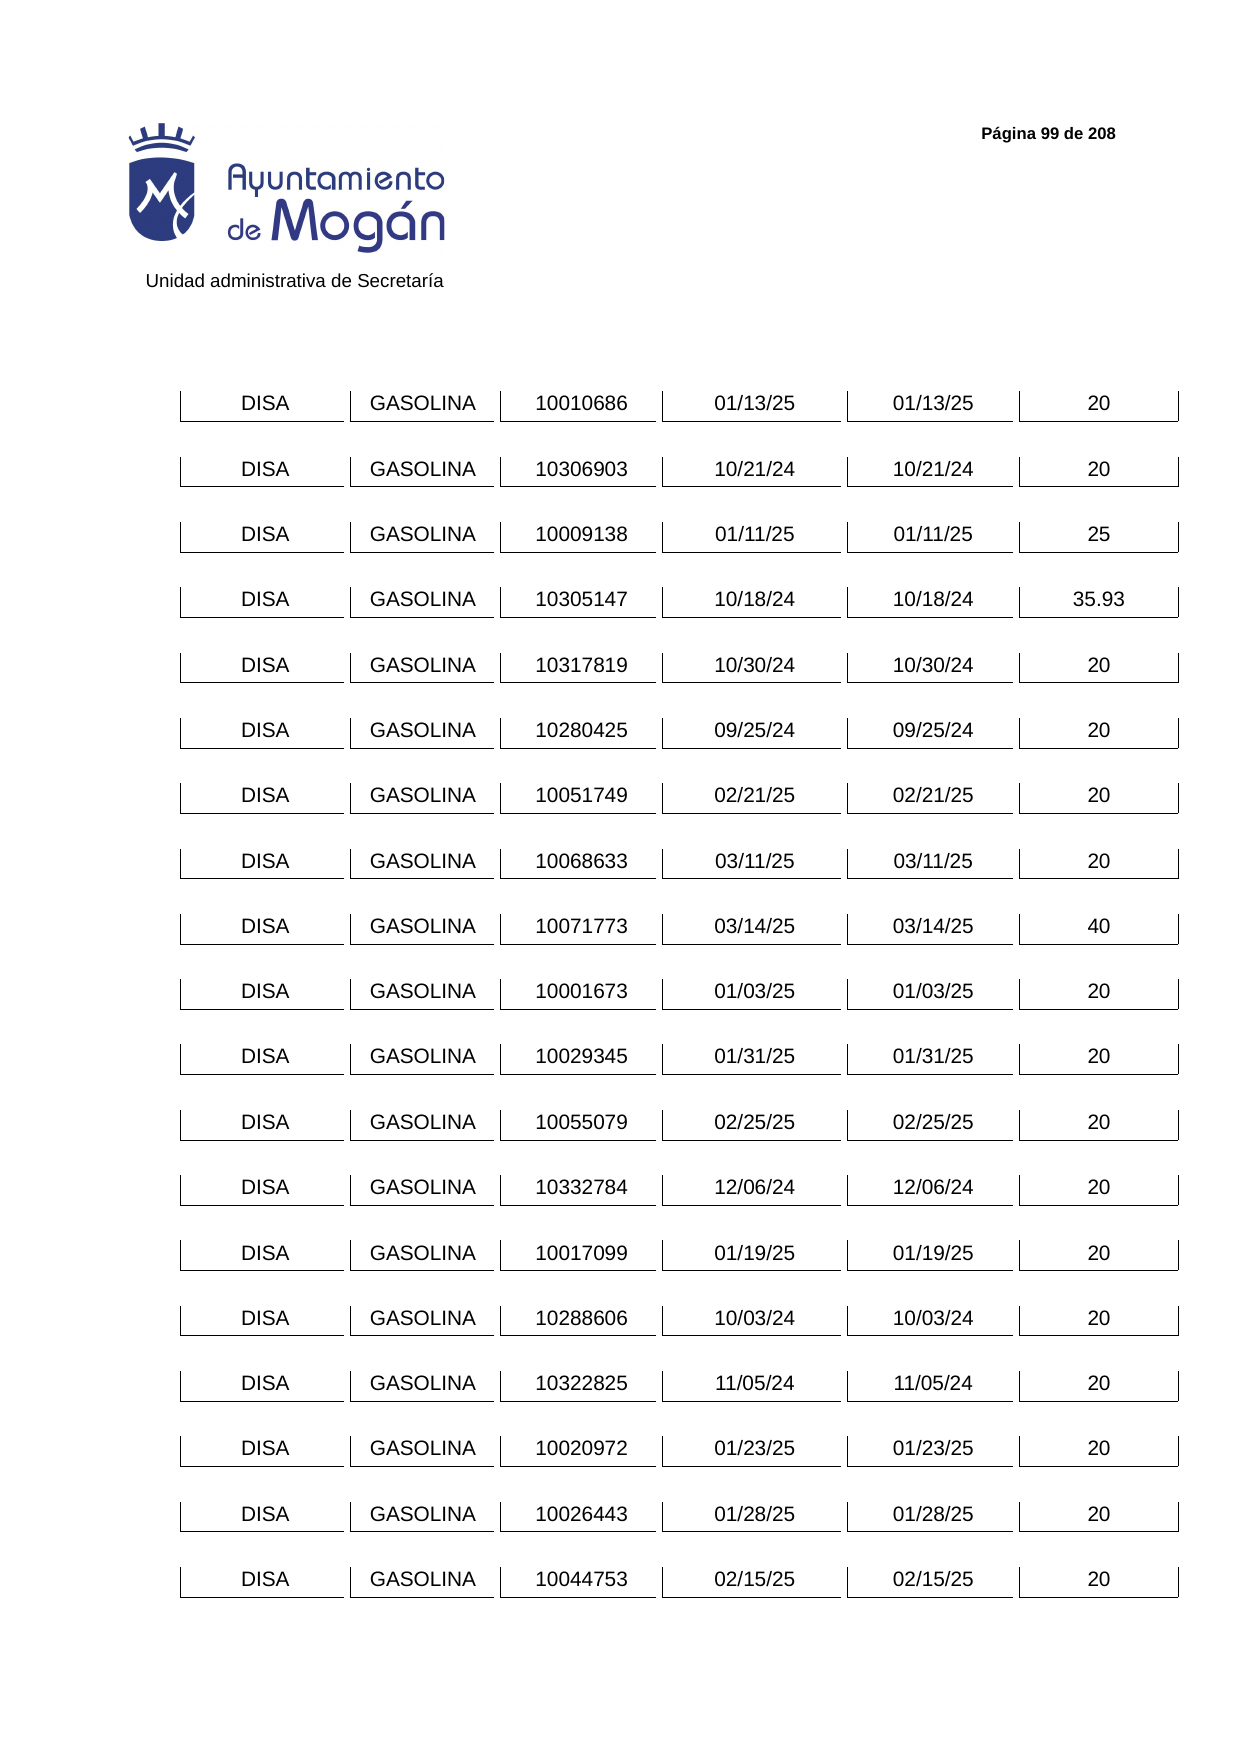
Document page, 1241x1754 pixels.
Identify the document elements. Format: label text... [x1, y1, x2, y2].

table_cell DISA [177, 846, 347, 911]
table_cell 03/01/25 [659, 976, 844, 1041]
table_cell 10026443 [498, 1499, 659, 1564]
table_cell 20 [1016, 715, 1181, 780]
table_cell GASOLINA [347, 1564, 497, 1629]
table_cell DISA [177, 780, 347, 846]
table_cell 10306903 [498, 454, 659, 519]
table_cell 03/10/24 [659, 1303, 844, 1368]
table_cell 28/01/25 [659, 1499, 844, 1564]
table_cell 10009138 [498, 519, 659, 584]
table_cell 03/10/24 [844, 1303, 1016, 1368]
picture [128, 123, 445, 259]
table_cell 19/01/25 [844, 1238, 1016, 1303]
table_cell DISA [177, 1433, 347, 1499]
table_cell 30/10/24 [659, 650, 844, 715]
table_cell 10001673 [498, 976, 659, 1041]
table_cell 20 [1016, 1303, 1181, 1368]
table_cell 13/01/25 [844, 388, 1016, 454]
table_cell DISA [177, 584, 347, 649]
table_cell 23/01/25 [659, 1433, 844, 1499]
table_cell GASOLINA [347, 1303, 497, 1368]
table_cell GASOLINA [347, 1433, 497, 1499]
table_cell 30/10/24 [844, 650, 1016, 715]
table_cell DISA [177, 454, 347, 519]
table_cell 10020972 [498, 1433, 659, 1499]
table_cell GASOLINA [347, 911, 497, 976]
table_cell 05/11/24 [844, 1368, 1016, 1433]
table_cell GASOLINA [347, 846, 497, 911]
table_cell DISA [177, 976, 347, 1041]
table_cell 25 [1016, 519, 1181, 584]
table_cell 03/01/25 [844, 976, 1016, 1041]
table_cell DISA [177, 1499, 347, 1564]
table_cell 25/02/25 [659, 1107, 844, 1172]
table_cell 20 [1016, 454, 1181, 519]
table_cell 31/01/25 [844, 1041, 1016, 1107]
table_cell DISA [177, 1172, 347, 1237]
table_cell 10317819 [498, 650, 659, 715]
table_cell 06/12/24 [659, 1172, 844, 1237]
table_cell GASOLINA [347, 1499, 497, 1564]
table_cell 20 [1016, 846, 1181, 911]
table_cell 10068633 [498, 846, 659, 911]
table_cell DISA [177, 519, 347, 584]
table_cell 20 [1016, 1041, 1181, 1107]
table_cell 10071773 [498, 911, 659, 976]
table_cell GASOLINA [347, 1172, 497, 1237]
table_cell 10305147 [498, 584, 659, 649]
table_cell DISA [177, 1107, 347, 1172]
table_cell 20 [1016, 1172, 1181, 1237]
table_cell GASOLINA [347, 1107, 497, 1172]
table_cell GASOLINA [347, 1238, 497, 1303]
table_cell 10044753 [498, 1564, 659, 1629]
table_cell GASOLINA [347, 519, 497, 584]
table_cell GASOLINA [347, 780, 497, 846]
table_cell 25/09/24 [659, 715, 844, 780]
table_cell 21/10/24 [659, 454, 844, 519]
table_cell 15/02/25 [844, 1564, 1016, 1629]
table_cell 20 [1016, 650, 1181, 715]
table_cell 14/03/25 [844, 911, 1016, 976]
table_cell DISA [177, 715, 347, 780]
table_cell GASOLINA [347, 388, 497, 454]
table_cell 11/03/25 [844, 846, 1016, 911]
table_cell 11/01/25 [844, 519, 1016, 584]
table_cell 10280425 [498, 715, 659, 780]
table_cell 10029345 [498, 1041, 659, 1107]
table_cell 25/09/24 [844, 715, 1016, 780]
table_cell 05/11/24 [659, 1368, 844, 1433]
table_cell 20 [1016, 1368, 1181, 1433]
table_cell 21/10/24 [844, 454, 1016, 519]
table_cell 06/12/24 [844, 1172, 1016, 1237]
table_cell 10322825 [498, 1368, 659, 1433]
table_cell GASOLINA [347, 454, 497, 519]
table_cell 40 [1016, 911, 1181, 976]
table_cell GASOLINA [347, 976, 497, 1041]
table_cell 10055079 [498, 1107, 659, 1172]
table_cell 11/01/25 [659, 519, 844, 584]
table_cell GASOLINA [347, 650, 497, 715]
table_cell 18/10/24 [844, 584, 1016, 649]
table_cell 13/01/25 [659, 388, 844, 454]
table_cell 20 [1016, 1499, 1181, 1564]
table_cell 10051749 [498, 780, 659, 846]
table_cell DISA [177, 1303, 347, 1368]
table_cell DISA [177, 1238, 347, 1303]
table_cell 20 [1016, 1564, 1181, 1629]
table_cell 11/03/25 [659, 846, 844, 911]
table_cell 25/02/25 [844, 1107, 1016, 1172]
table_cell 21/02/25 [844, 780, 1016, 846]
table_cell 20 [1016, 1433, 1181, 1499]
table_cell 20 [1016, 388, 1181, 454]
table_cell 23/01/25 [844, 1433, 1016, 1499]
table_cell DISA [177, 1041, 347, 1107]
table_cell 35,93 [1016, 584, 1181, 649]
table_cell 20 [1016, 976, 1181, 1041]
table_cell DISA [177, 650, 347, 715]
table_cell 19/01/25 [659, 1238, 844, 1303]
table_cell 21/02/25 [659, 780, 844, 846]
table_cell 31/01/25 [659, 1041, 844, 1107]
table_cell GASOLINA [347, 1041, 497, 1107]
table_cell 10332784 [498, 1172, 659, 1237]
table_cell 10010686 [498, 388, 659, 454]
table_cell DISA [177, 911, 347, 976]
table_cell 10017099 [498, 1238, 659, 1303]
table_cell 20 [1016, 1107, 1181, 1172]
table_cell GASOLINA [347, 715, 497, 780]
table_cell 18/10/24 [659, 584, 844, 649]
table_cell 14/03/25 [659, 911, 844, 976]
table_cell 20 [1016, 1238, 1181, 1303]
table_cell DISA [177, 1368, 347, 1433]
table_cell DISA [177, 388, 347, 454]
table_cell GASOLINA [347, 1368, 497, 1433]
table_cell 20 [1016, 780, 1181, 846]
table_cell DISA [177, 1564, 347, 1629]
table_cell 15/02/25 [659, 1564, 844, 1629]
table_cell 10288606 [498, 1303, 659, 1368]
table_cell 28/01/25 [844, 1499, 1016, 1564]
table_cell GASOLINA [347, 584, 497, 649]
